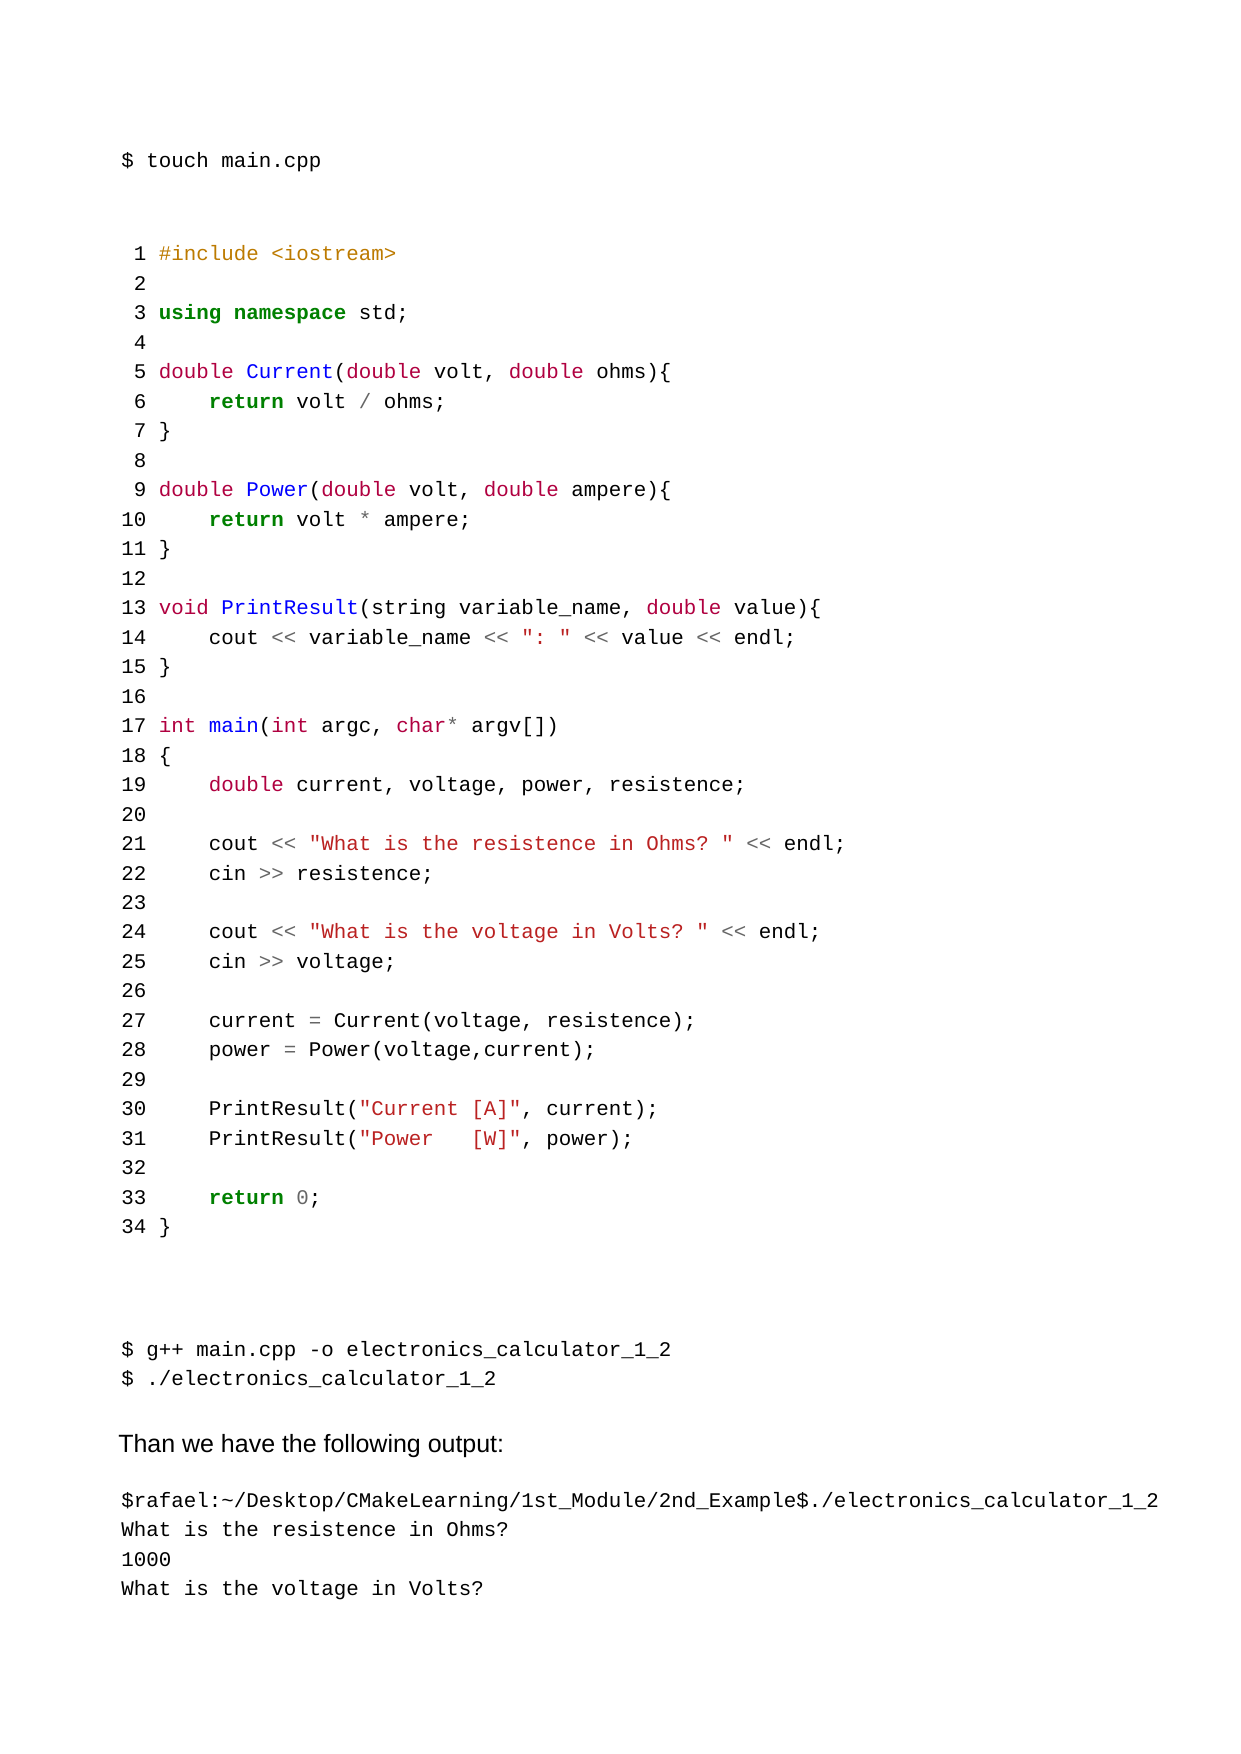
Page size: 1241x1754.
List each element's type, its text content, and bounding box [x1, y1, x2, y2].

table_header #include <iostream> using namespace std; double Current(double volt, double ohms){ return volt / ohms; } double Power(double volt, double ampere){ return volt * ampere; } void PrintResult(string variable_name, double value){ cout << variable_name << ": " << value << endl; } int main(int argc, char* argv[]) { double current, voltage, power, resistence; cout << "What is the resistence in Ohms? " << endl; cin >> resistence; cout << "What is the voltage in Volts? " << endl; cin >> voltage; current = Current(voltage, resistence); power = Power(voltage,current); PrintResult("Current [A]", current); PrintResult("Power [W]", power); return 0; } [156, 241, 1169, 1278]
table_header $ g++ main.cpp -o electronics_calculator_1_2 $ ./electronics_calculator_1_2 [118, 1336, 1169, 1401]
text Than we have the following output: [118, 1429, 1169, 1458]
table_header $ touch main.cpp [118, 118, 1169, 183]
table_header 1 2 3 4 5 6 7 8 9 10 11 12 13 14 15 16 17 18 19 20 21 22 23 24 25 26 27 28 29 30 31 32 33 34 [118, 241, 156, 1278]
table_header $rafael:~/Desktop/CMakeLearning/1st_Module/2nd_Example$./electronics_calculator_1_2 What is the resistence in Ohms? 1000 What is the voltage in Volts? [118, 1487, 1169, 1611]
